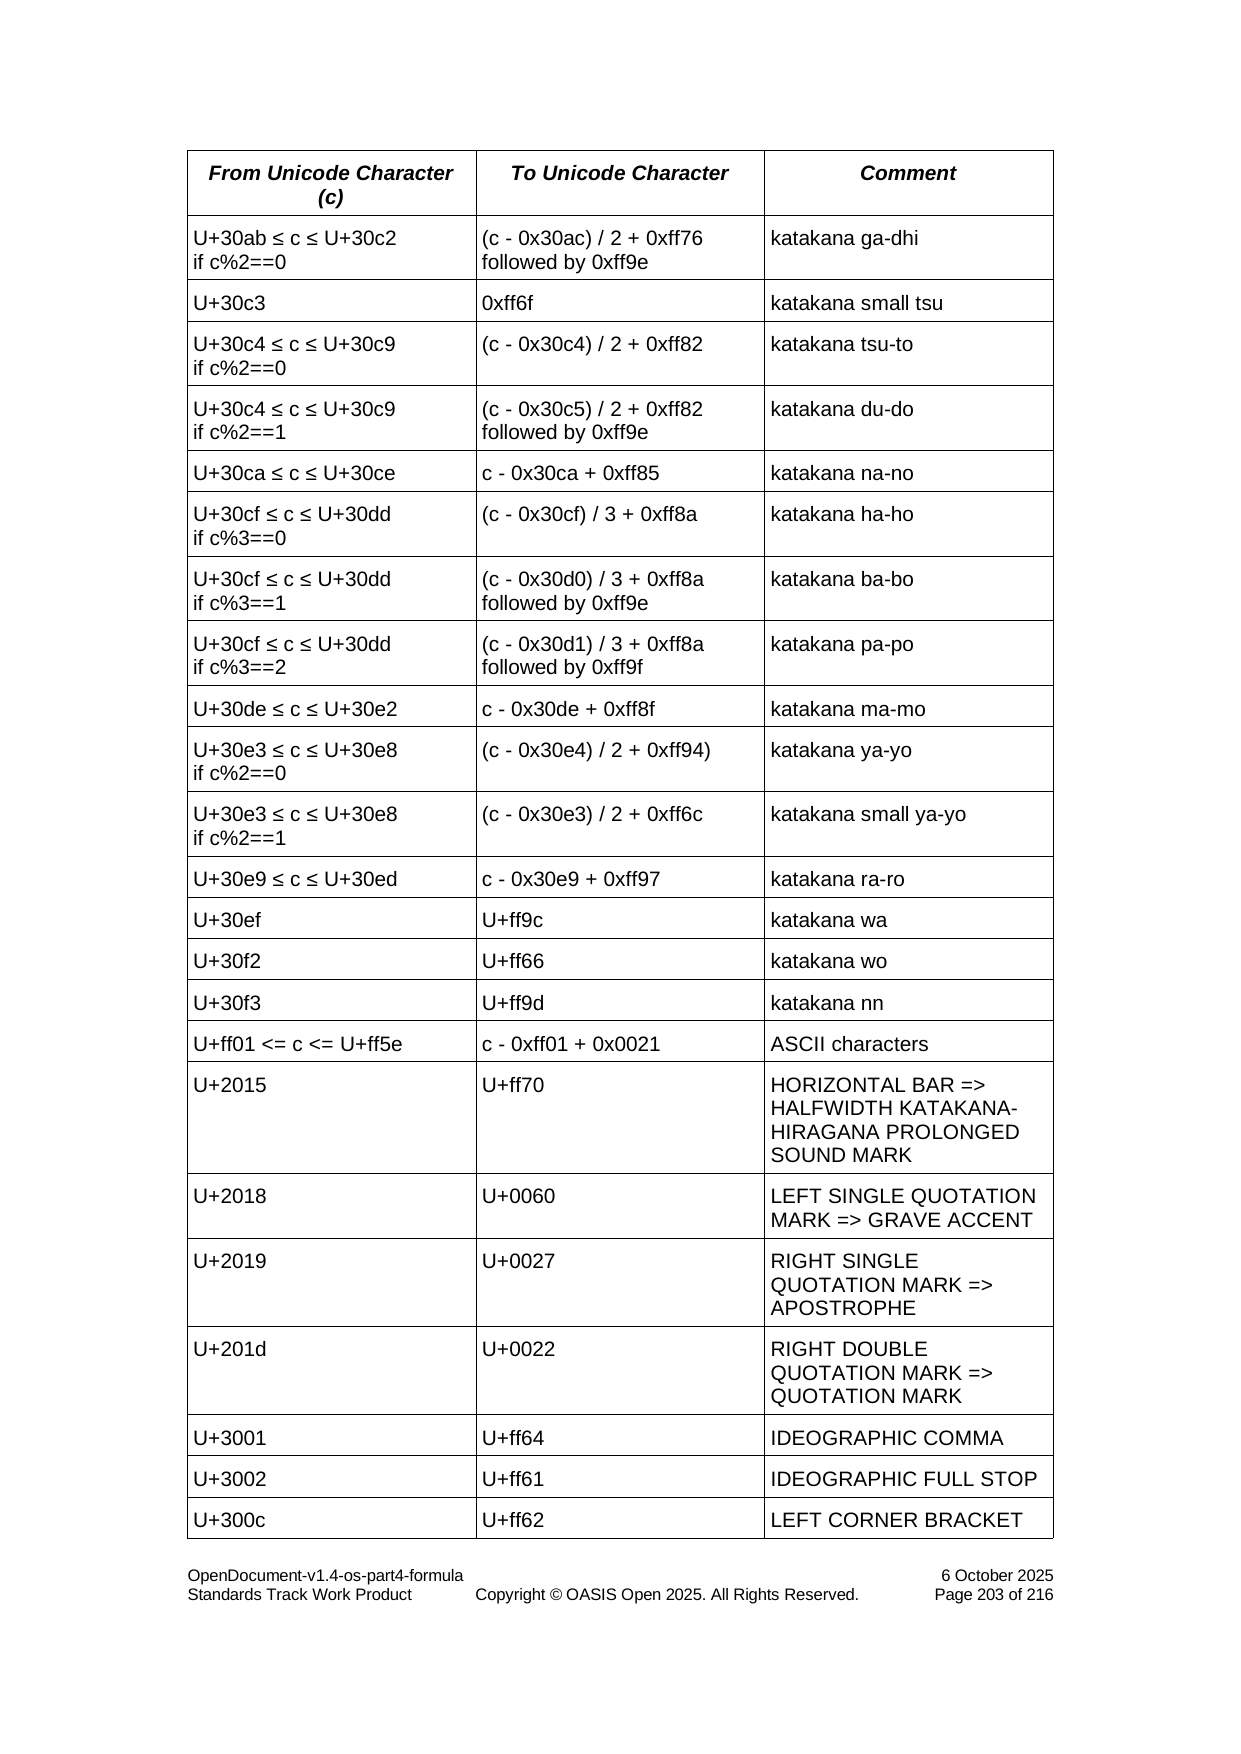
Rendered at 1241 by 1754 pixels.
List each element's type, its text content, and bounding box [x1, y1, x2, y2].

table_cell katakana ba-bo [765, 557, 1053, 620]
table_cell U+ff9d [477, 980, 764, 1020]
table_cell U+30e3 ≤ c ≤ U+30e8 if c%2==0 [188, 727, 476, 791]
table_cell U+ff61 [477, 1456, 764, 1497]
table_cell katakana na-no [765, 451, 1053, 491]
table_cell RIGHT SINGLE QUOTATION MARK => APOSTROPHE [765, 1239, 1053, 1326]
table_cell 0xff6f [477, 280, 764, 321]
table_cell U+ff70 [477, 1062, 764, 1173]
table_cell U+ff66 [477, 939, 764, 979]
table_cell katakana small ya-yo [765, 792, 1053, 856]
table_cell IDEOGRAPHIC FULL STOP [765, 1456, 1053, 1497]
table_cell U+ff64 [477, 1415, 764, 1455]
table_cell U+3001 [188, 1415, 476, 1455]
table_cell katakana tsu-to [765, 322, 1053, 385]
table_cell LEFT SINGLE QUOTATION MARK => GRAVE ACCENT [765, 1174, 1053, 1238]
table_cell katakana ra-ro [765, 857, 1053, 897]
table_header To Unicode Character [477, 151, 764, 215]
table_cell katakana nn [765, 980, 1053, 1020]
table_cell U+201d [188, 1327, 476, 1414]
table_cell (c - 0x30c5) / 2 + 0xff82 followed by 0xff9e [477, 386, 764, 450]
table_cell (c - 0x30e4) / 2 + 0xff94) [477, 727, 764, 791]
table_cell U+2015 [188, 1062, 476, 1173]
table_cell katakana ya-yo [765, 727, 1053, 791]
table_cell IDEOGRAPHIC COMMA [765, 1415, 1053, 1455]
table_cell c - 0x30de + 0xff8f [477, 686, 764, 726]
table_cell U+30c3 [188, 280, 476, 321]
table_cell U+30cf ≤ c ≤ U+30dd if c%3==0 [188, 492, 476, 556]
table_cell U+300c [188, 1498, 476, 1538]
table_cell c - 0x30ca + 0xff85 [477, 451, 764, 491]
table_cell HORIZONTAL BAR => HALFWIDTH KATAKANA-HIRAGANA PROLONGED SOUND MARK [765, 1062, 1053, 1173]
table_cell U+30f3 [188, 980, 476, 1020]
table_cell U+30cf ≤ c ≤ U+30dd if c%3==1 [188, 557, 476, 620]
table_cell katakana wa [765, 898, 1053, 938]
table_cell U+30c4 ≤ c ≤ U+30c9 if c%2==1 [188, 386, 476, 450]
table_cell U+30e9 ≤ c ≤ U+30ed [188, 857, 476, 897]
table_cell U+0027 [477, 1239, 764, 1326]
table_cell katakana du-do [765, 386, 1053, 450]
table_header Comment [765, 151, 1053, 215]
table_cell U+30f2 [188, 939, 476, 979]
table_cell U+ff62 [477, 1498, 764, 1538]
table_cell LEFT CORNER BRACKET [765, 1498, 1053, 1538]
table_cell U+30de ≤ c ≤ U+30e2 [188, 686, 476, 726]
table_cell (c - 0x30cf) / 3 + 0xff8a [477, 492, 764, 556]
table_cell U+30c4 ≤ c ≤ U+30c9 if c%2==0 [188, 322, 476, 385]
table_cell RIGHT DOUBLE QUOTATION MARK => QUOTATION MARK [765, 1327, 1053, 1414]
table_cell (c - 0x30ac) / 2 + 0xff76 followed by 0xff9e [477, 216, 764, 279]
table_cell c - 0x30e9 + 0xff97 [477, 857, 764, 897]
table_cell katakana small tsu [765, 280, 1053, 321]
table_cell U+3002 [188, 1456, 476, 1497]
table_cell katakana pa-po [765, 621, 1053, 685]
table_cell U+ff01 <= c <= U+ff5e [188, 1021, 476, 1061]
table_cell katakana ma-mo [765, 686, 1053, 726]
table_cell U+30cf ≤ c ≤ U+30dd if c%3==2 [188, 621, 476, 685]
table_cell katakana ga-dhi [765, 216, 1053, 279]
table_cell U+ff9c [477, 898, 764, 938]
table_cell ASCII characters [765, 1021, 1053, 1061]
table_cell U+30ef [188, 898, 476, 938]
table_cell U+2018 [188, 1174, 476, 1238]
table_cell katakana wo [765, 939, 1053, 979]
table_cell U+2019 [188, 1239, 476, 1326]
table_cell U+0060 [477, 1174, 764, 1238]
table_cell (c - 0x30d0) / 3 + 0xff8a followed by 0xff9e [477, 557, 764, 620]
table_header From Unicode Character (c) [188, 151, 476, 215]
table_cell katakana ha-ho [765, 492, 1053, 556]
table_cell (c - 0x30e3) / 2 + 0xff6c [477, 792, 764, 856]
table_cell U+30ca ≤ c ≤ U+30ce [188, 451, 476, 491]
table_cell (c - 0x30d1) / 3 + 0xff8a followed by 0xff9f [477, 621, 764, 685]
table_cell (c - 0x30c4) / 2 + 0xff82 [477, 322, 764, 385]
table_cell U+30e3 ≤ c ≤ U+30e8 if c%2==1 [188, 792, 476, 856]
table_cell U+0022 [477, 1327, 764, 1414]
table_cell U+30ab ≤ c ≤ U+30c2 if c%2==0 [188, 216, 476, 279]
table_cell c - 0xff01 + 0x0021 [477, 1021, 764, 1061]
